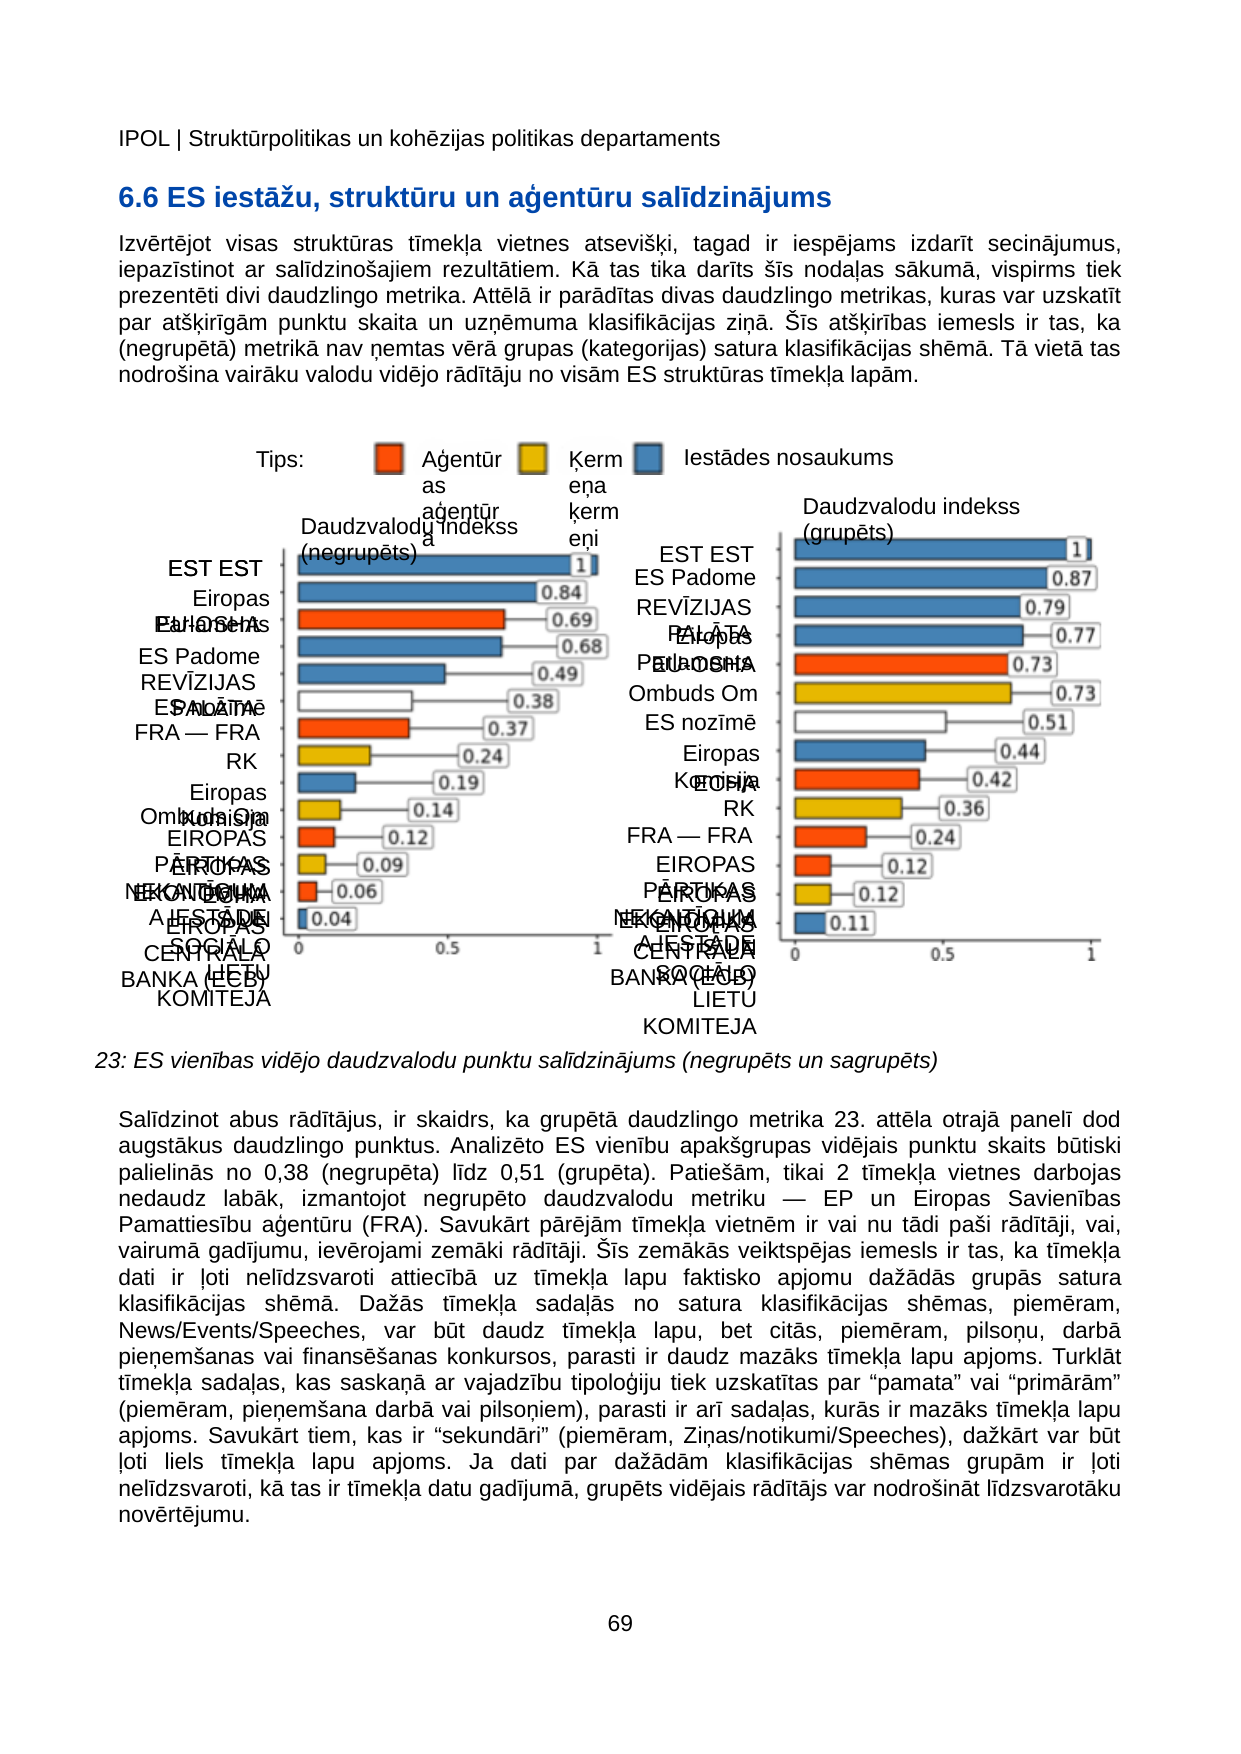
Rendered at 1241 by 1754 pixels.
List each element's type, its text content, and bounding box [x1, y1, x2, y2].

text Izvērtējot visas struktūras tīmekļa vietnes atsevišķi, tagad ir iespējams izdarīt secinājumus, iepazīstinot ar salīdzinošajiem rezultātiem. Kā tas tika darīts šīs nodaļas sākumā, vispirms tiek prezentēti divi daudzlingo metrika. Attēlā ir parādītas divas daudzlingo metrikas, kuras var uzskatīt par atšķirīgām punktu skaita un uzņēmuma klasifikācijas ziņā. Šīs atšķirības iemesls ir tas, ka (negrupētā) metrikā nav ņemtas vērā grupas (kategorijas) satura klasifikācijas shēmā. Tā vietā tas nodrošina vairāku valodu vidējo rādītāju no visām ES struktūras tīmekļa lapām. [118, 230, 1122, 388]
picture [372, 436, 671, 475]
picture [280, 546, 628, 964]
text Salīdzinot abus rādītājus, ir skaidrs, ka grupētā daudzlingo metrika 23. attēla otrajā panelī dod augstākus daudzlingo punktus. Analizēto ES vienību apakšgrupas vidējais punktu skaits būtiski palielinās no 0,38 (negrupēta) līdz 0,51 (grupēta). Patiešām, tikai 2 tīmekļa vietnes darbojas nedaudz labāk, izmantojot negrupēto daudzvalodu metriku — EP un Eiropas Savienības Pamattiesību aģentūru (FRA). Savukārt pārējām tīmekļa vietnēm ir vai nu tādi paši rādītāji, vai, vairumā gadījumu, ievērojami zemāki rādītāji. Šīs zemākās veiktspējas iemesls ir tas, ka tīmekļa dati ir ļoti nelīdzsvaroti attiecībā uz tīmekļa lapu faktisko apjomu dažādās grupās satura klasifikācijas shēmā. Dažās tīmekļa sadaļās no satura klasifikācijas shēmas, piemēram, News/Events/Speeches, var būt daudz tīmekļa lapu, bet citās, piemēram, pilsoņu, darbā pieņemšanas vai finansēšanas konkursos, parasti ir daudz mazāks tīmekļa lapu apjoms. Turklāt tīmekļa sadaļas, kas saskaņā ar vajadzību tipoloģiju tiek uzskatītas par “pamata” vai “primārām” (piemēram, pieņemšana darbā vai pilsoņiem), parasti ir arī sadaļas, kurās ir mazāks tīmekļa lapu apjoms. Savukārt tiem, kas ir “sekundāri” (piemēram, Ziņas/notikumi/Speeches), dažkārt var būt ļoti liels tīmekļa lapu apjoms. Ja dati par dažādām klasifikācijas shēmas grupām ir ļoti nelīdzsvaroti, kā tas ir tīmekļa datu gadījumā, grupēts vidējais rādītājs var nodrošināt līdzsvarotāku novērtējumu. [118, 1106, 1122, 1527]
text 23: ES vienības vidējo daudzvalodu punktu salīdzinājums (negrupēts un sagrupēts) [88, 964, 1119, 1073]
subtitle 6.6 ES iestāžu, struktūru un aģentūru salīdzinājums [118, 180, 1122, 214]
picture [775, 526, 1106, 961]
